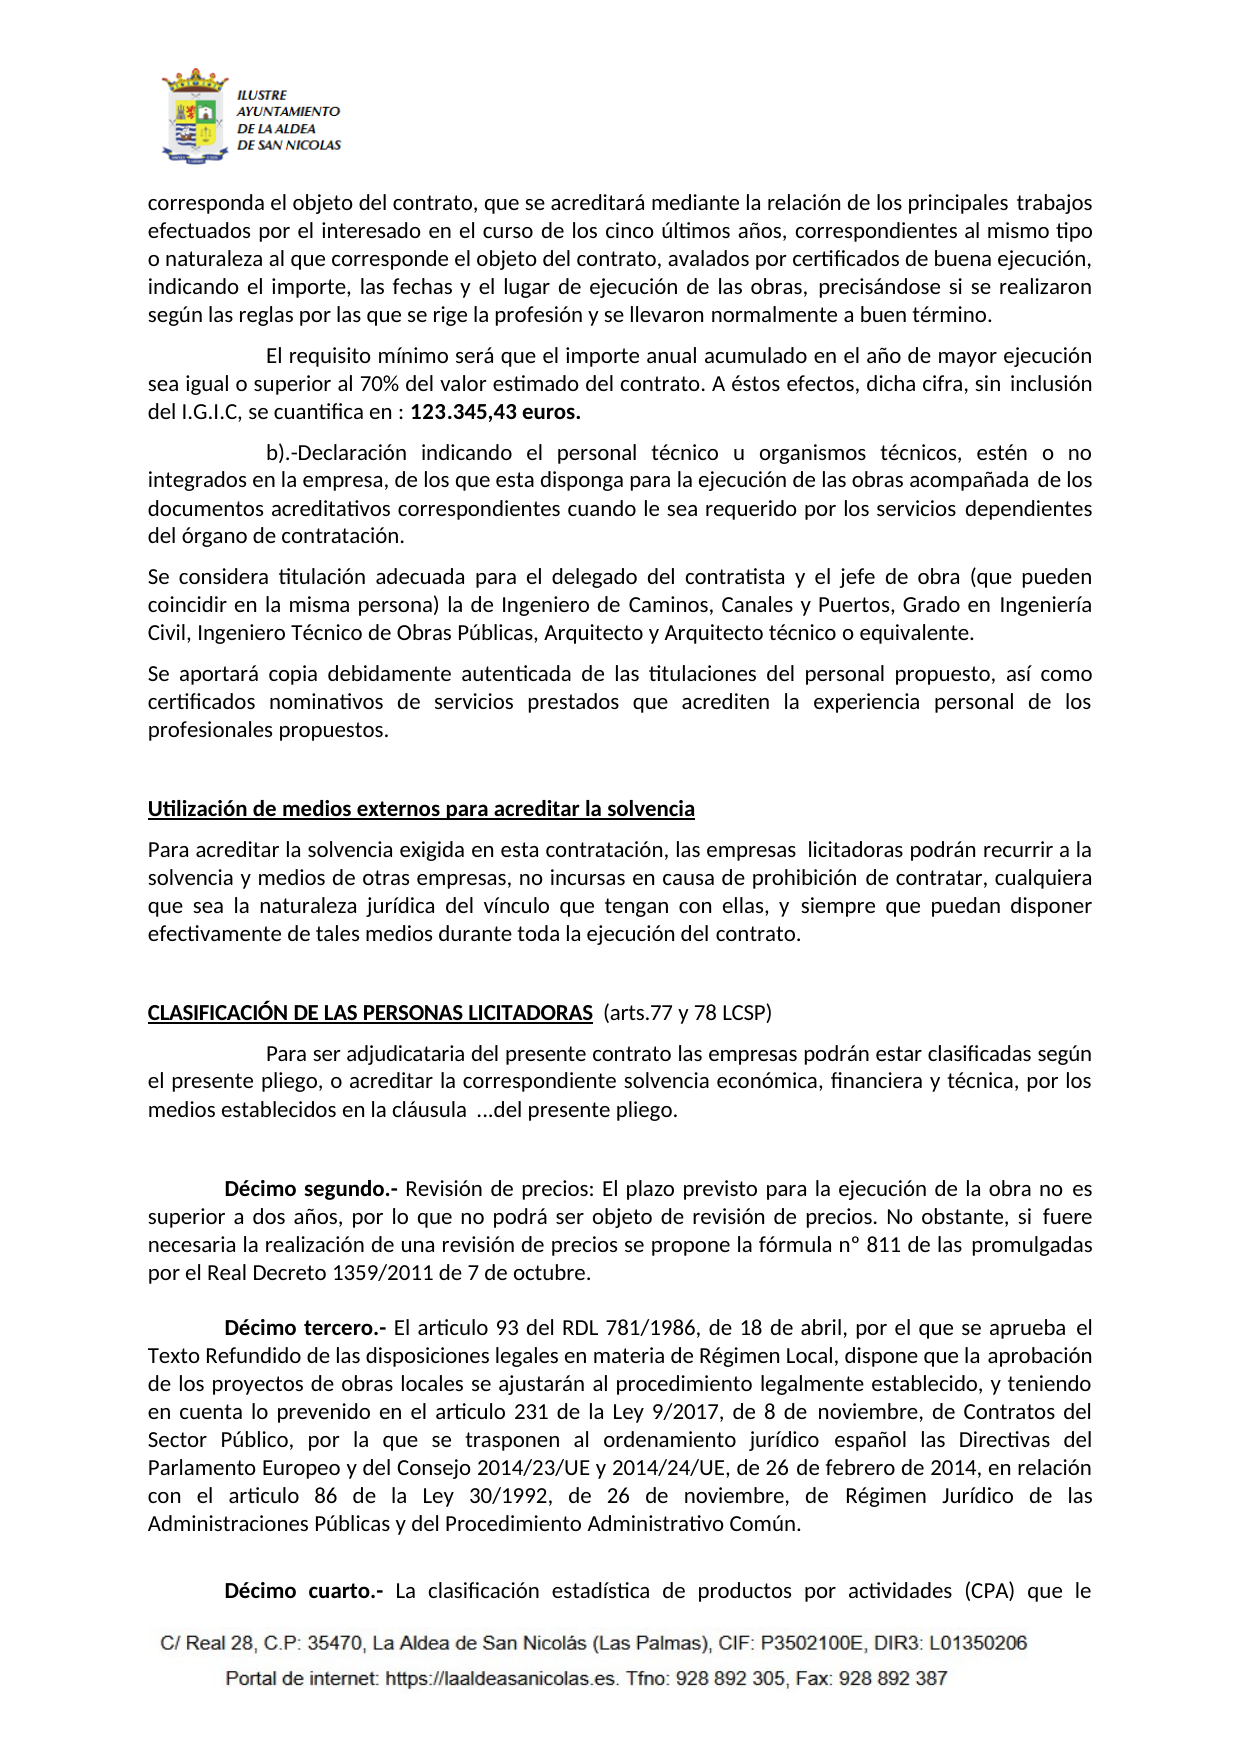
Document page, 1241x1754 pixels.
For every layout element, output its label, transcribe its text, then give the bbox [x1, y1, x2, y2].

text corresponda el objeto del contrato, que se acreditará mediante la relación de los principales trabajos efectuados por el interesado en el curso de los cinco últimos años, correspondientes al mismo tipo o naturaleza al que corresponde el objeto del contrato, avalados por certificados de buena ejecución, indicando el importe, las fechas y el lugar de ejecución de las obras, precisándose si se realizaron según las reglas por las que se rige la profesión y se llevaron normalmente a buen término. [148, 188, 1093, 328]
picture [149, 1627, 1034, 1694]
text Décimo cuarto.- La clasificación estadística de productos por actividades (CPA) que le [148, 1576, 1093, 1604]
text Décimo tercero.- El articulo 93 del RDL 781/1986, de 18 de abril, por el que se aprueba el Texto Refundido de las disposiciones legales en materia de Régimen Local, dispone que la aprobación de los proyectos de obras locales se ajustarán al procedimiento legalmente establecido, y teniendo en cuenta lo prevenido en el articulo 231 de la Ley 9/2017, de 8 de noviembre, de Contratos del Sector Público, por la que se trasponen al ordenamiento jurídico español las Directivas del Parlamento Europeo y del Consejo 2014/23/UE y 2014/24/UE, de 26 de febrero de 2014, en relación con el articulo 86 de la Ley 30/1992, de 26 de noviembre, de Régimen Jurídico de las Administraciones Públicas y del Procedimiento Administrativo Común. [148, 1313, 1093, 1537]
text Décimo segundo.- Revisión de precios: El plazo previsto para la ejecución de la obra no es superior a dos años, por lo que no podrá ser objeto de revisión de precios. No obstante, si fuere necesaria la realización de una revisión de precios se propone la fórmula nº 811 de las promulgadas por el Real Decreto 1359/2011 de 7 de octubre. [148, 1174, 1093, 1286]
text Se considera titulación adecuada para el delegado del contratista y el jefe de obra (que pueden coincidir en la misma persona) la de Ingeniero de Caminos, Canales y Puertos, Grado en Ingeniería Civil, Ingeniero Técnico de Obras Públicas, Arquitecto y Arquitecto técnico o equivalente. [148, 562, 1093, 646]
text b).-Declaración indicando el personal técnico u organismos técnicos, estén o no integrados en la empresa, de los que esta disponga para la ejecución de las obras acompañada de los documentos acreditativos correspondientes cuando le sea requerido por los servicios dependientes del órgano de contratación. [148, 438, 1093, 550]
picture [148, 60, 357, 172]
text Para ser adjudicataria del presente contrato las empresas podrán estar clasificadas según el presente pliego, o acreditar la correspondiente solvencia económica, financiera y técnica, por los medios establecidos en la cláusula ...del presente pliego. [148, 1039, 1093, 1123]
text El requisito mínimo será que el importe anual acumulado en el año de mayor ejecución sea igual o superior al 70% del valor estimado del contrato. A éstos efectos, dicha cifra, sin inclusión del I.G.I.C, se cuantifica en : 123.345,43 euros. [148, 341, 1093, 425]
text CLASIFICACIÓN DE LAS PERSONAS LICITADORAS (arts.77 y 78 LCSP) [148, 998, 1093, 1026]
text Utilización de medios externos para acreditar la solvencia [148, 794, 1093, 822]
text Para acreditar la solvencia exigida en esta contratación, las empresas licitadoras podrán recurrir a la solvencia y medios de otras empresas, no incursas en causa de prohibición de contratar, cualquiera que sea la naturaleza jurídica del vínculo que tengan con ellas, y siempre que puedan disponer efectivamente de tales medios durante toda la ejecución del contrato. [148, 835, 1093, 947]
text Se aportará copia debidamente autenticada de las titulaciones del personal propuesto, así como certificados nominativos de servicios prestados que acrediten la experiencia personal de los profesionales propuestos. [148, 659, 1093, 743]
